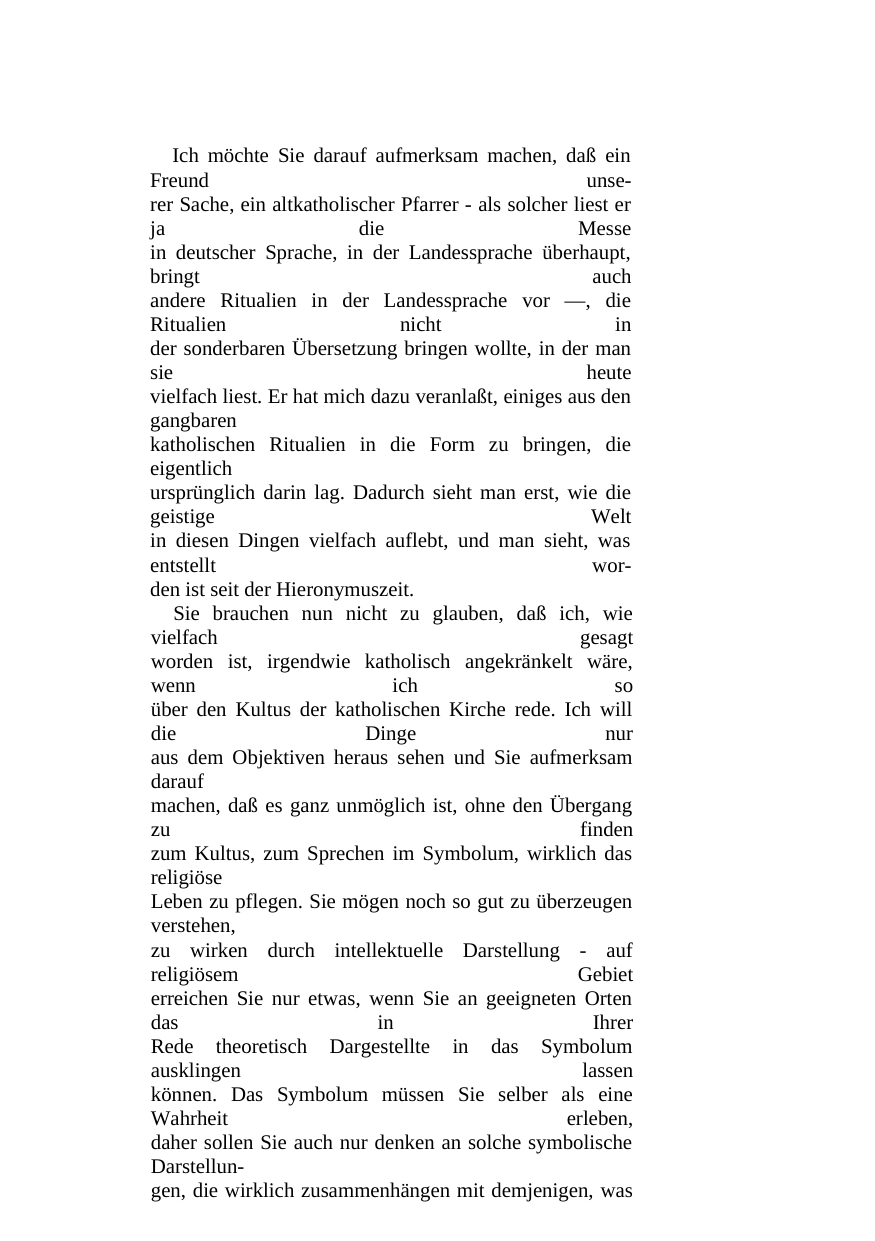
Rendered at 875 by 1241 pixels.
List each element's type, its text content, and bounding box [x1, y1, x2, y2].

text Sie brauchen nun nicht zu glauben, daß ich, wie vielfach gesagt worden ist, irgendwie katholisch angekränkelt wäre, wenn ich so über den Kultus der katholischen Kirche rede. Ich will die Dinge nur aus dem Objektiven heraus sehen und Sie aufmerksam darauf machen, daß es ganz unmöglich ist, ohne den Übergang zu finden zum Kultus, zum Sprechen im Symbolum, wirklich das religiöse Leben zu pflegen. Sie mögen noch so gut zu überzeugen verstehen, zu wirken durch intellektuelle Darstellung - auf religiösem Gebiet erreichen Sie nur etwas, wenn Sie an geeigneten Orten das in Ihrer Rede theoretisch Dargestellte in das Symbolum ausklingen lassen können. Das Symbolum müssen Sie selber als eine Wahrheit erleben, daher sollen Sie auch nur denken an solche symbolische Darstellun- gen, die wirklich zusammenhängen mit demjenigen, was [151, 601, 633, 1202]
text Ich möchte Sie darauf aufmerksam machen, daß ein Freund unse- rer Sache, ein altkatholischer Pfarrer - als solcher liest er ja die Messe in deutscher Sprache, in der Landessprache überhaupt, bringt auch andere Ritualien in der Landessprache vor —, die Ritualien nicht in der sonderbaren Übersetzung bringen wollte, in der man sie heute vielfach liest. Er hat mich dazu veranlaßt, einiges aus den gangbaren katholischen Ritualien in die Form zu bringen, die eigentlich ursprünglich darin lag. Dadurch sieht man erst, wie die geistige Welt in diesen Dingen vielfach auflebt, und man sieht, was entstellt wor- den ist seit der Hieronymuszeit. [150, 143, 631, 601]
